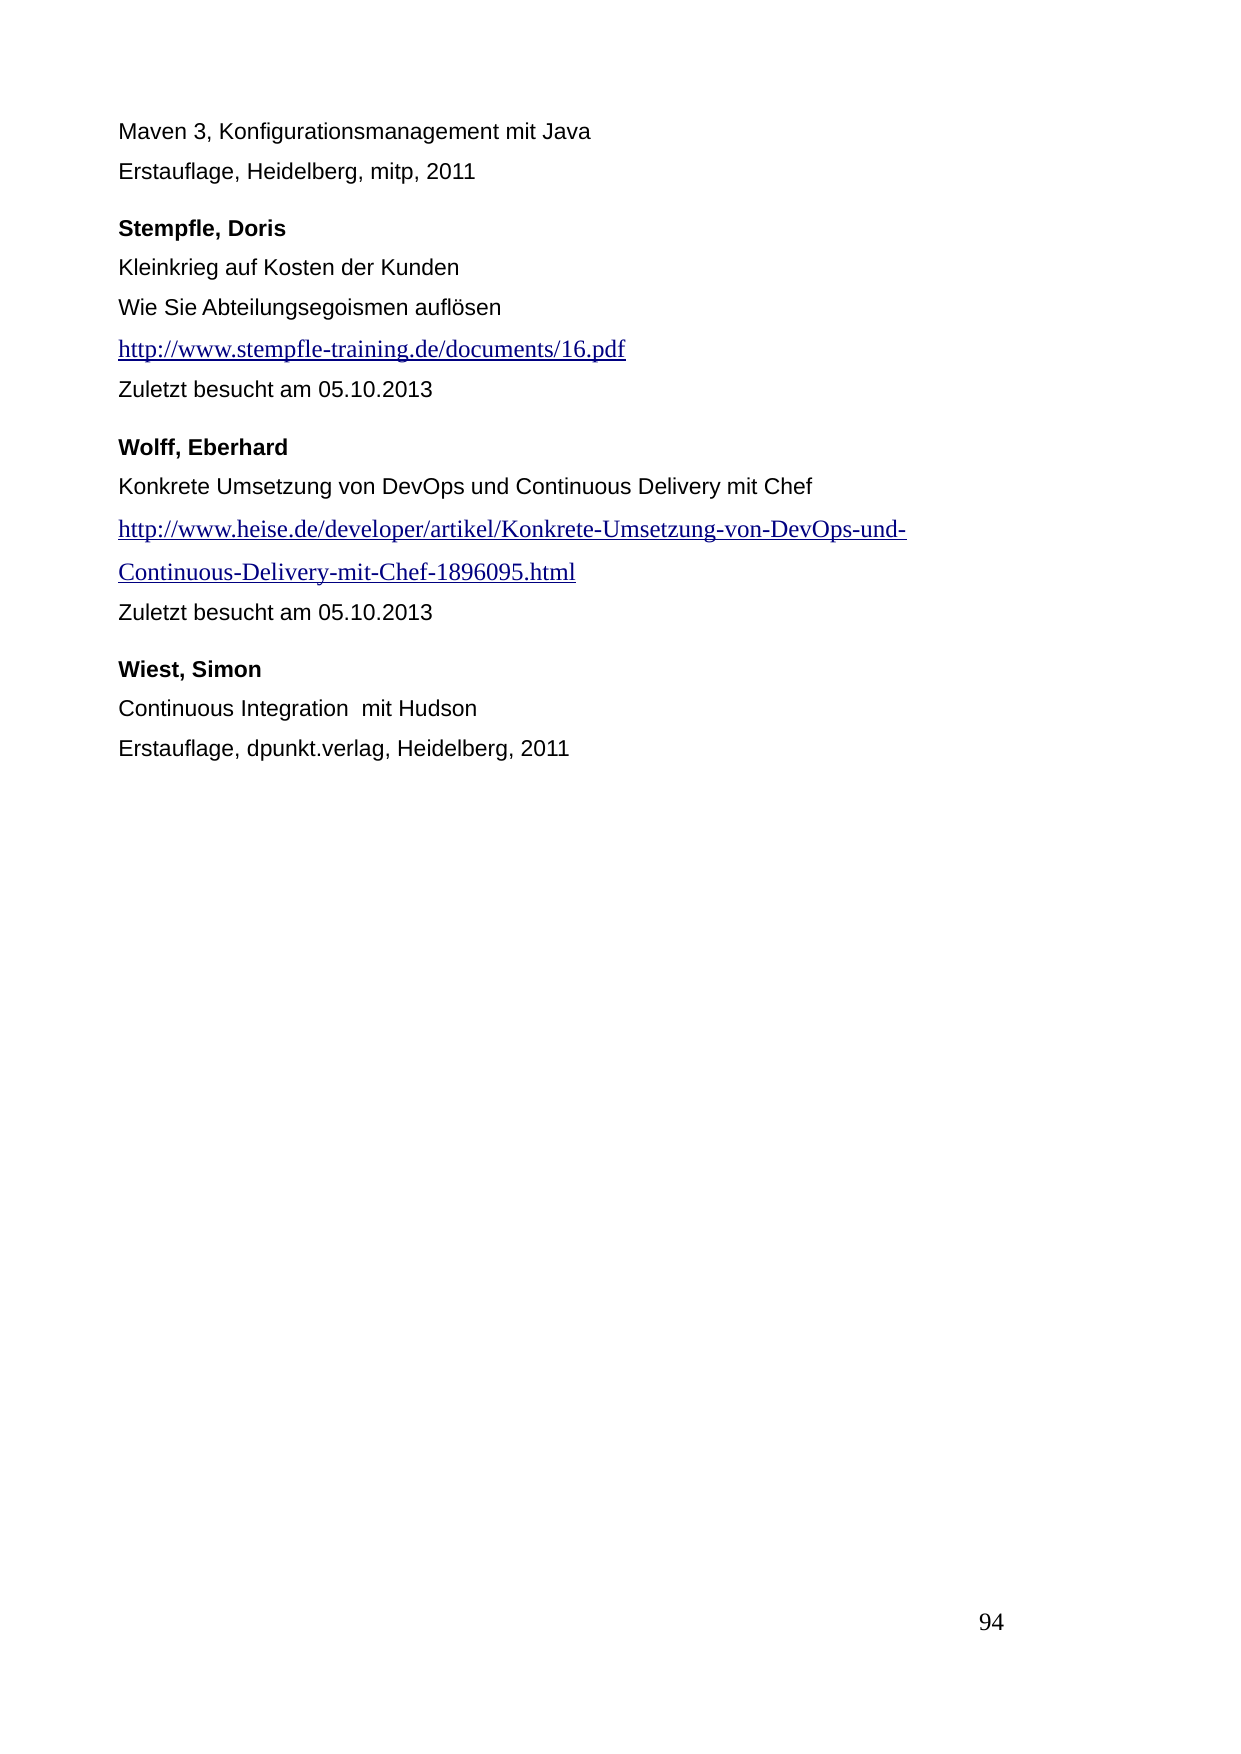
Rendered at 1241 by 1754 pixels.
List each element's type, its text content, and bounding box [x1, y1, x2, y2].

text Maven 3, Konfigurationsmanagement mit Java Erstauflage, Heidelberg, mitp, 2011 [118, 118, 1004, 184]
text Wiest, Simon Continuous Integration mit Hudson Erstauflage, dpunkt.verlag, Heidelberg, 2011 [118, 656, 1004, 761]
text Wolff, Eberhard Konkrete Umsetzung von DevOps und Continuous Delivery mit Chef http://www.heise.de/developer/artikel/Konkrete-Umsetzung-von-DevOps-und-Continuous-Delivery-mit-Chef-1896095.html Zuletzt besucht am 05.10.2013 [118, 433, 1004, 625]
text Stempfle, Doris Kleinkrieg auf Kosten der Kunden Wie Sie Abteilungsegoismen auflösen http://www.stempfle-training.de/documents/16.pdf Zuletzt besucht am 05.10.2013 [118, 215, 1004, 403]
